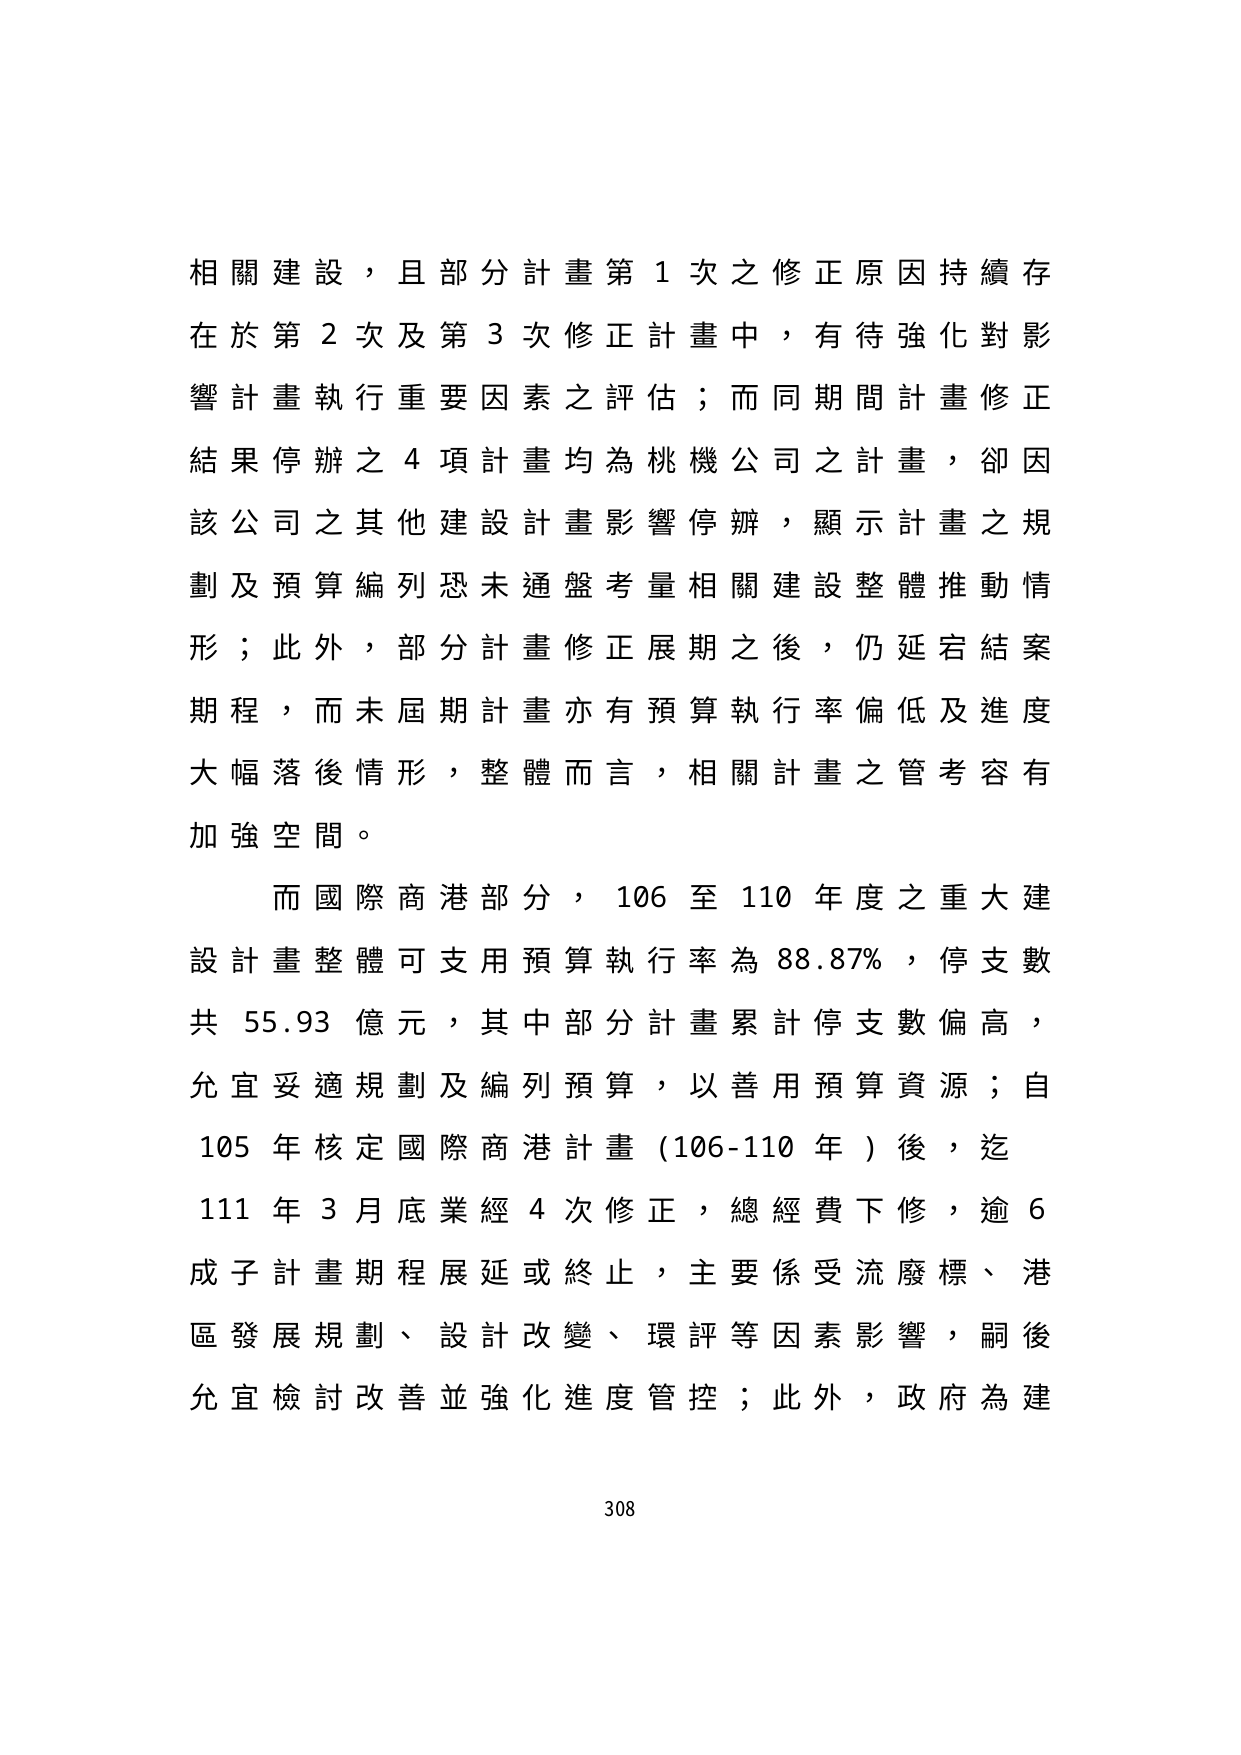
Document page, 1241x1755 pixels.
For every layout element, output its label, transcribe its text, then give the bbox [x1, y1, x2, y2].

text 相關建設，且部分計畫第1次之修正原因持續存在於第2次及第3次修正計畫中，有待強化對影響計畫執行重要因素之評估；而同期間計畫修正結果停辦之4項計畫均為桃機公司之計畫，卻因該公司之其他建設計畫影響停辧，顯示計畫之規劃及預算編列恐未通盤考量相關建設整體推動情形；此外，部分計畫修正展期之後，仍延宕結案期程，而未屆期計畫亦有預算執行率偏低及進度大幅落後情形，整體而言，相關計畫之管考容有加強空間。 [183, 229, 1058, 854]
text 而國際商港部分，106至110年度之重大建設計畫整體可支用預算執行率為88.87%，停支數共55.93億元，其中部分計畫累計停支數偏高，允宜妥適規劃及編列預算，以善用預算資源；自105年核定國際商港計畫(106-110年)後，迄111年3月底業經4次修正，總經費下修，逾6成子計畫期程展延或終止，主要係受流廢標、港區發展規劃、設計改變、環評等因素影響，嗣後允宜檢討改善並強化進度管控；此外，政府為建 [183, 854, 1058, 1417]
